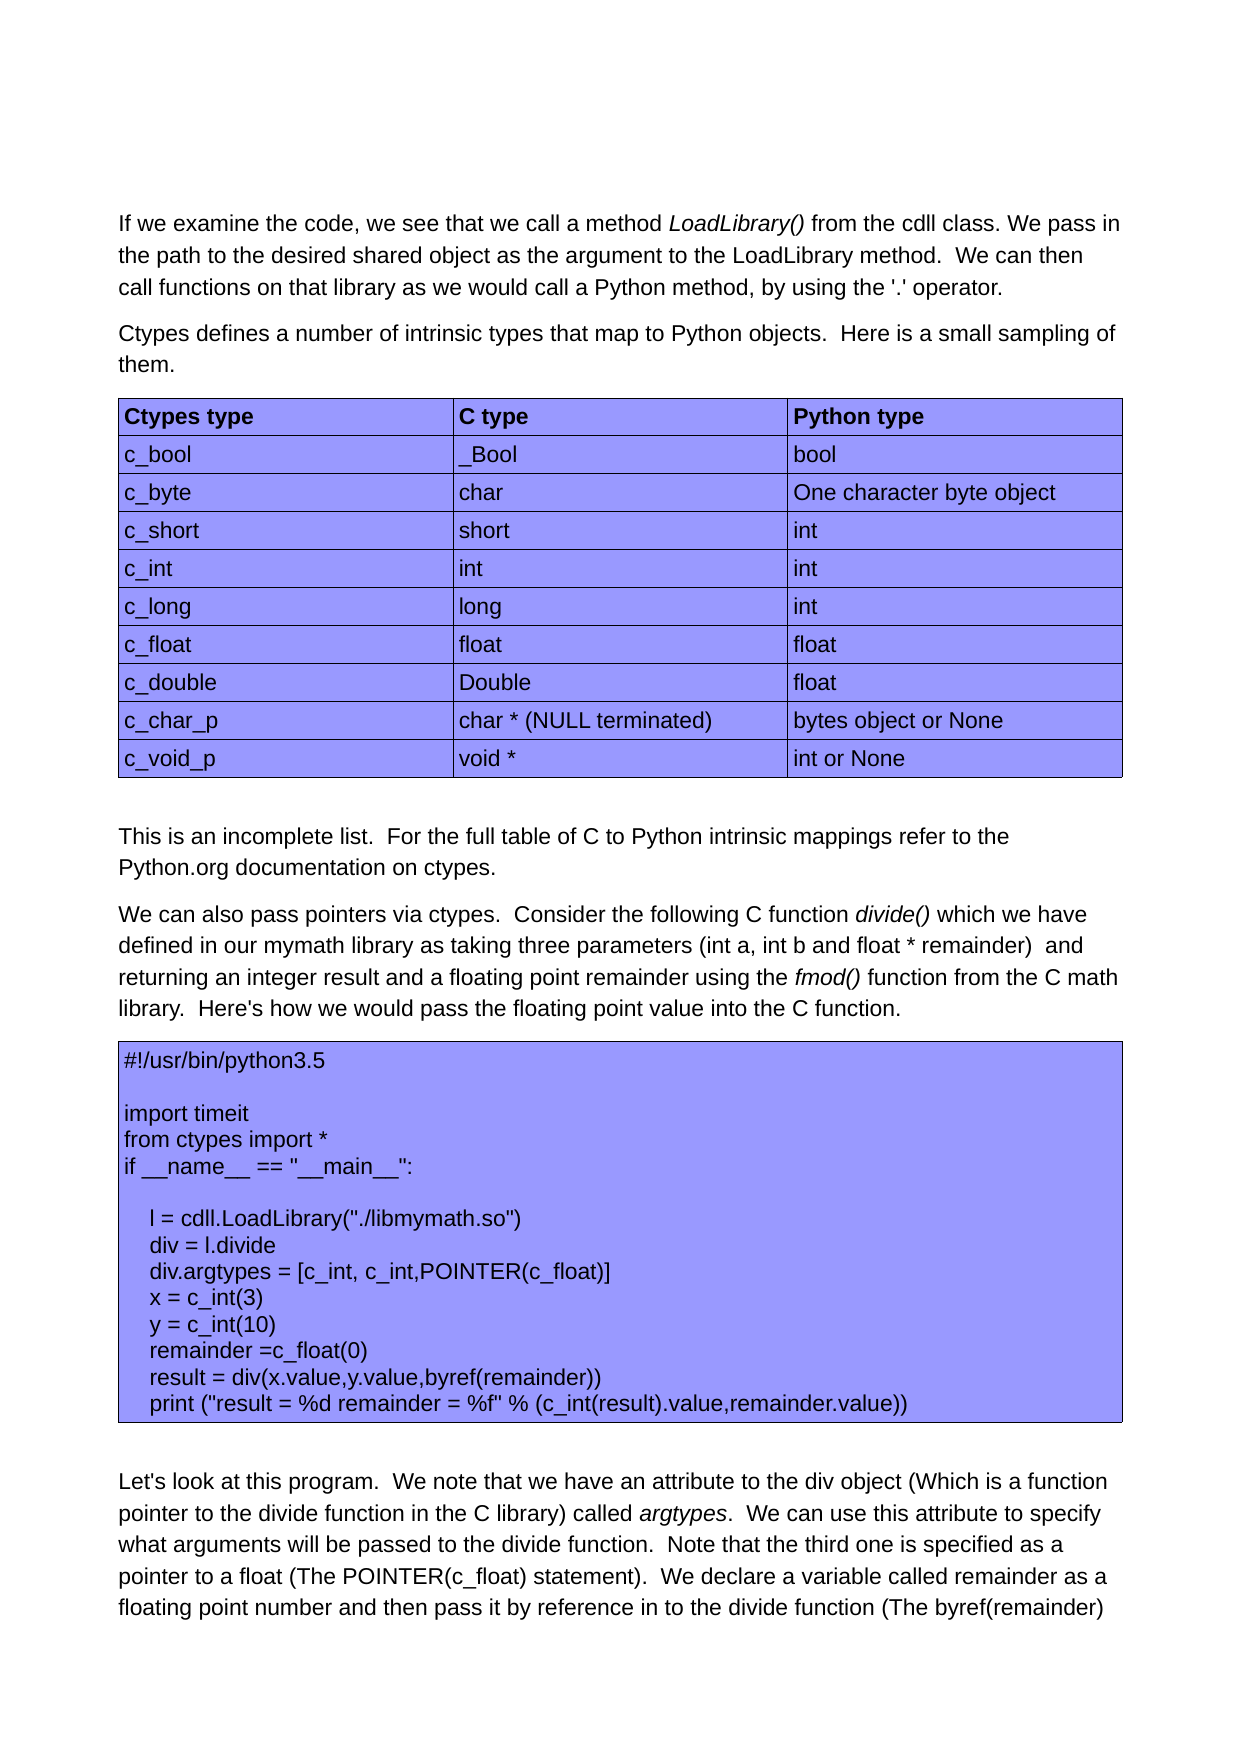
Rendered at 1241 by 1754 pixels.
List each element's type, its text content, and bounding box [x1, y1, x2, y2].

table_cell float [788, 664, 1122, 701]
table_cell float [788, 626, 1122, 663]
table_header C type [454, 399, 787, 435]
text Ctypes defines a number of intrinsic types that map to Python objects. Here is a small sampling of them. [118, 320, 1122, 378]
table_cell c_float [119, 626, 453, 663]
table_cell bytes object or None [788, 702, 1122, 739]
table_cell One character byte object [788, 474, 1122, 511]
table_cell char * (NULL terminated) [454, 702, 787, 739]
table_cell int [788, 550, 1122, 587]
table_cell c_short [119, 512, 453, 549]
table_cell c_double [119, 664, 453, 701]
table_header #!/usr/bin/python3.5 import timeit from ctypes import * if __name__ == "__main__": l = cdll.LoadLibrary("./libmymath.so") div = l.divide div.argtypes = [c_int, c_int,POINTER(c_float)] x = c_int(3) y = c_int(10) remainder =c_float(0) result = div(x.value,y.value,byref(remainder)) print ("result = %d remainder = %f" % (c_int(result).value,remainder.value)) [119, 1042, 1122, 1422]
table_cell int [454, 550, 787, 587]
text Let's look at this program. We note that we have an attribute to the div object (Which is a function pointer to the divide function in the C library) called argtypes. We can use this attribute to specify what arguments will be passed to the divide function. Note that the third one is specified as a pointer to a float (The POINTER(c_float) statement). We declare a variable called remainder as a floating point number and then pass it by reference in to the divide function (The byref(remainder) [118, 1468, 1122, 1621]
table_cell short [454, 512, 787, 549]
table_cell c_long [119, 588, 453, 625]
table_cell float [454, 626, 787, 663]
table_cell long [454, 588, 787, 625]
table_cell c_void_p [119, 740, 453, 777]
table_cell Double [454, 664, 787, 701]
text This is an incomplete list. For the full table of C to Python intrinsic mappings refer to the Python.org documentation on ctypes. [118, 823, 1122, 881]
table_cell bool [788, 436, 1122, 473]
table_header Python type [788, 399, 1122, 435]
table_cell c_bool [119, 436, 453, 473]
table_header Ctypes type [119, 399, 453, 435]
text If we examine the code, we see that we call a method LoadLibrary() from the cdll class. We pass in the path to the desired shared object as the argument to the LoadLibrary method. We can then call functions on that library as we would call a Python method, by using the '.' operator. [118, 210, 1122, 300]
text We can also pass pointers via ctypes. Consider the following C function divide() which we have defined in our mymath library as taking three parameters (int a, int b and float * remainder) and returning an integer result and a floating point remainder using the fmod() function from the C math library. Here's how we would pass the floating point value into the C function. [118, 901, 1122, 1022]
table_cell _Bool [454, 436, 787, 473]
table_cell int or None [788, 740, 1122, 777]
table_cell void * [454, 740, 787, 777]
table_cell int [788, 588, 1122, 625]
table_cell c_int [119, 550, 453, 587]
table_cell c_byte [119, 474, 453, 511]
table_cell int [788, 512, 1122, 549]
table_cell c_char_p [119, 702, 453, 739]
table_cell char [454, 474, 787, 511]
